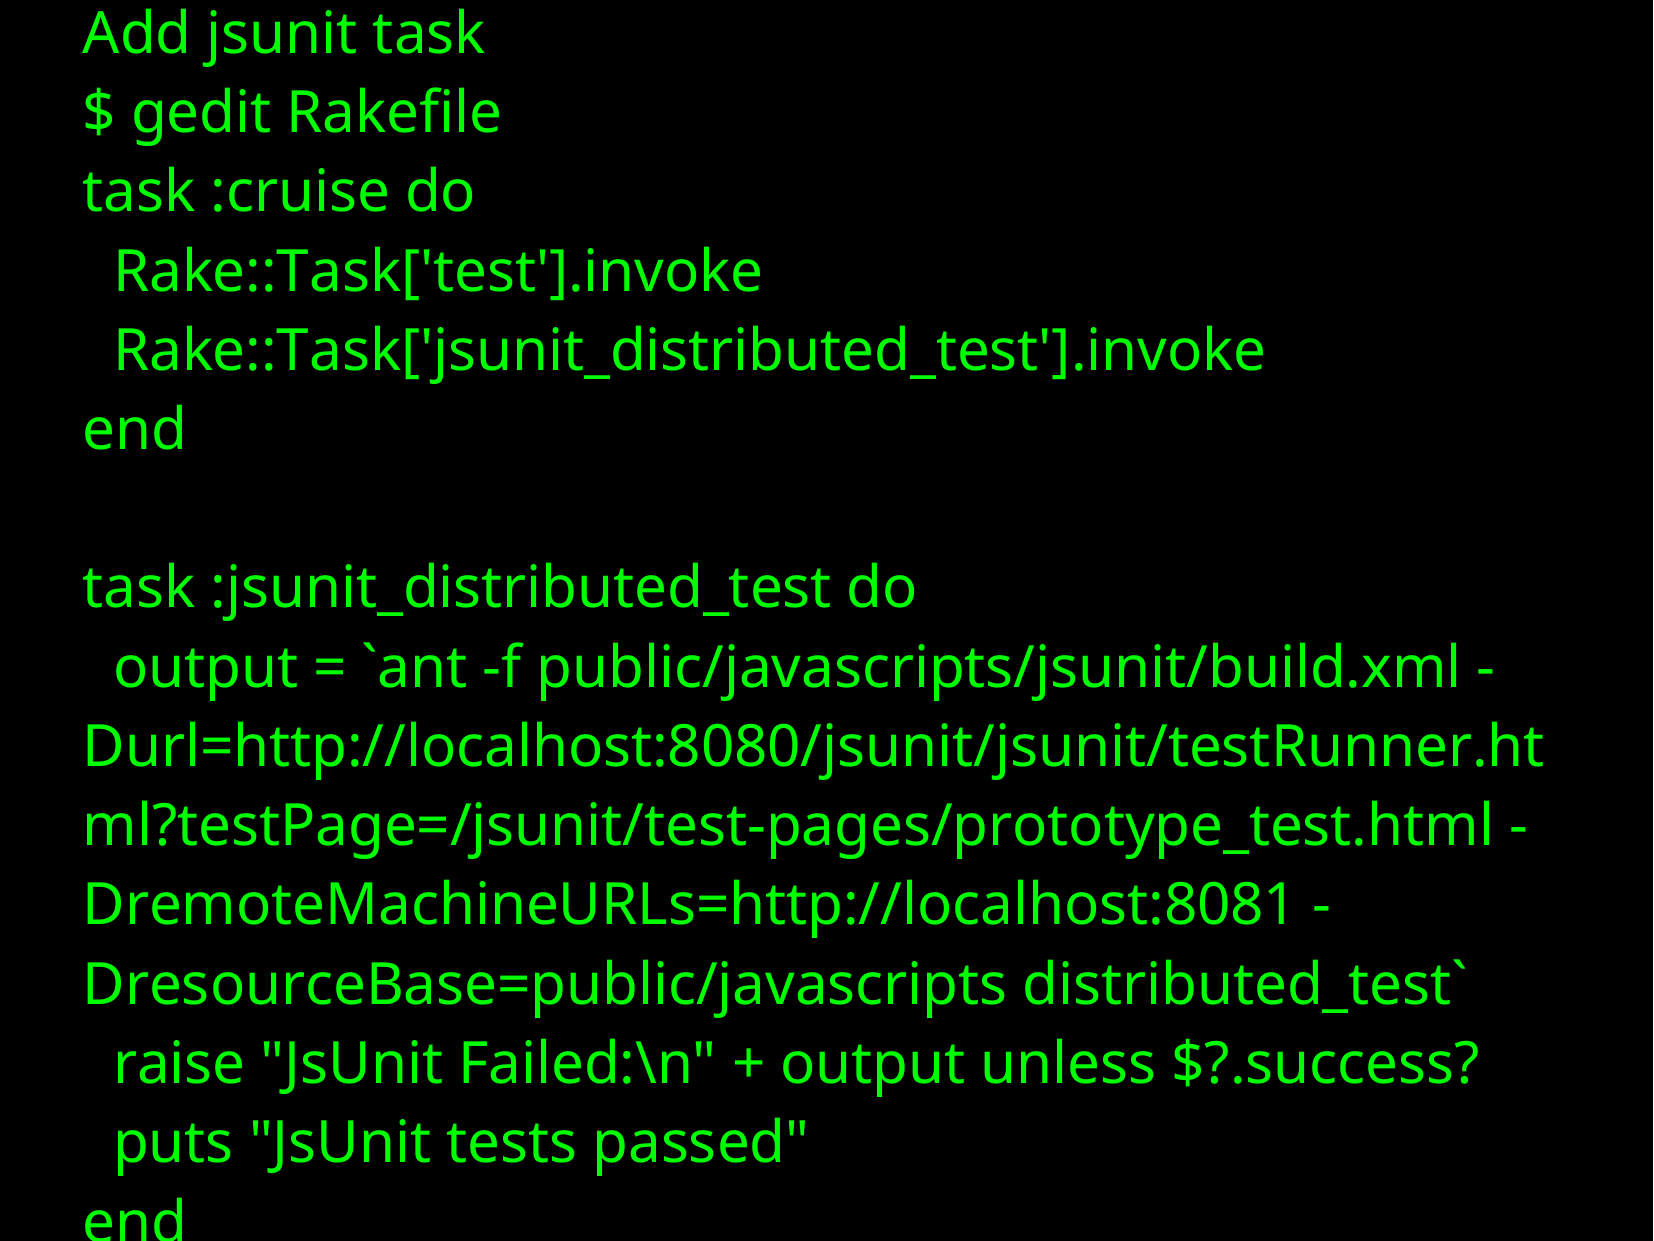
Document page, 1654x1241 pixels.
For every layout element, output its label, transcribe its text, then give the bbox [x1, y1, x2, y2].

title Add jsunit task $ gedit Rakefile task :cruise do Rake::Task['test'].invoke Rake::Task['jsunit_distributed_test'].invoke end task :jsunit_distributed_test do output = `ant -f public/javascripts/jsunit/build.xml -Durl=http://localhost:8080/jsunit/jsunit/testRunner.html?testPage=/jsunit/test-pages/prototype_test.html -DremoteMachineURLs=http://localhost:8081 -DresourceBase=public/javascripts distributed_test` raise "JsUnit Failed:\n" + output unless $?.success? puts "JsUnit tests passed" end [82, 49, 1571, 1201]
